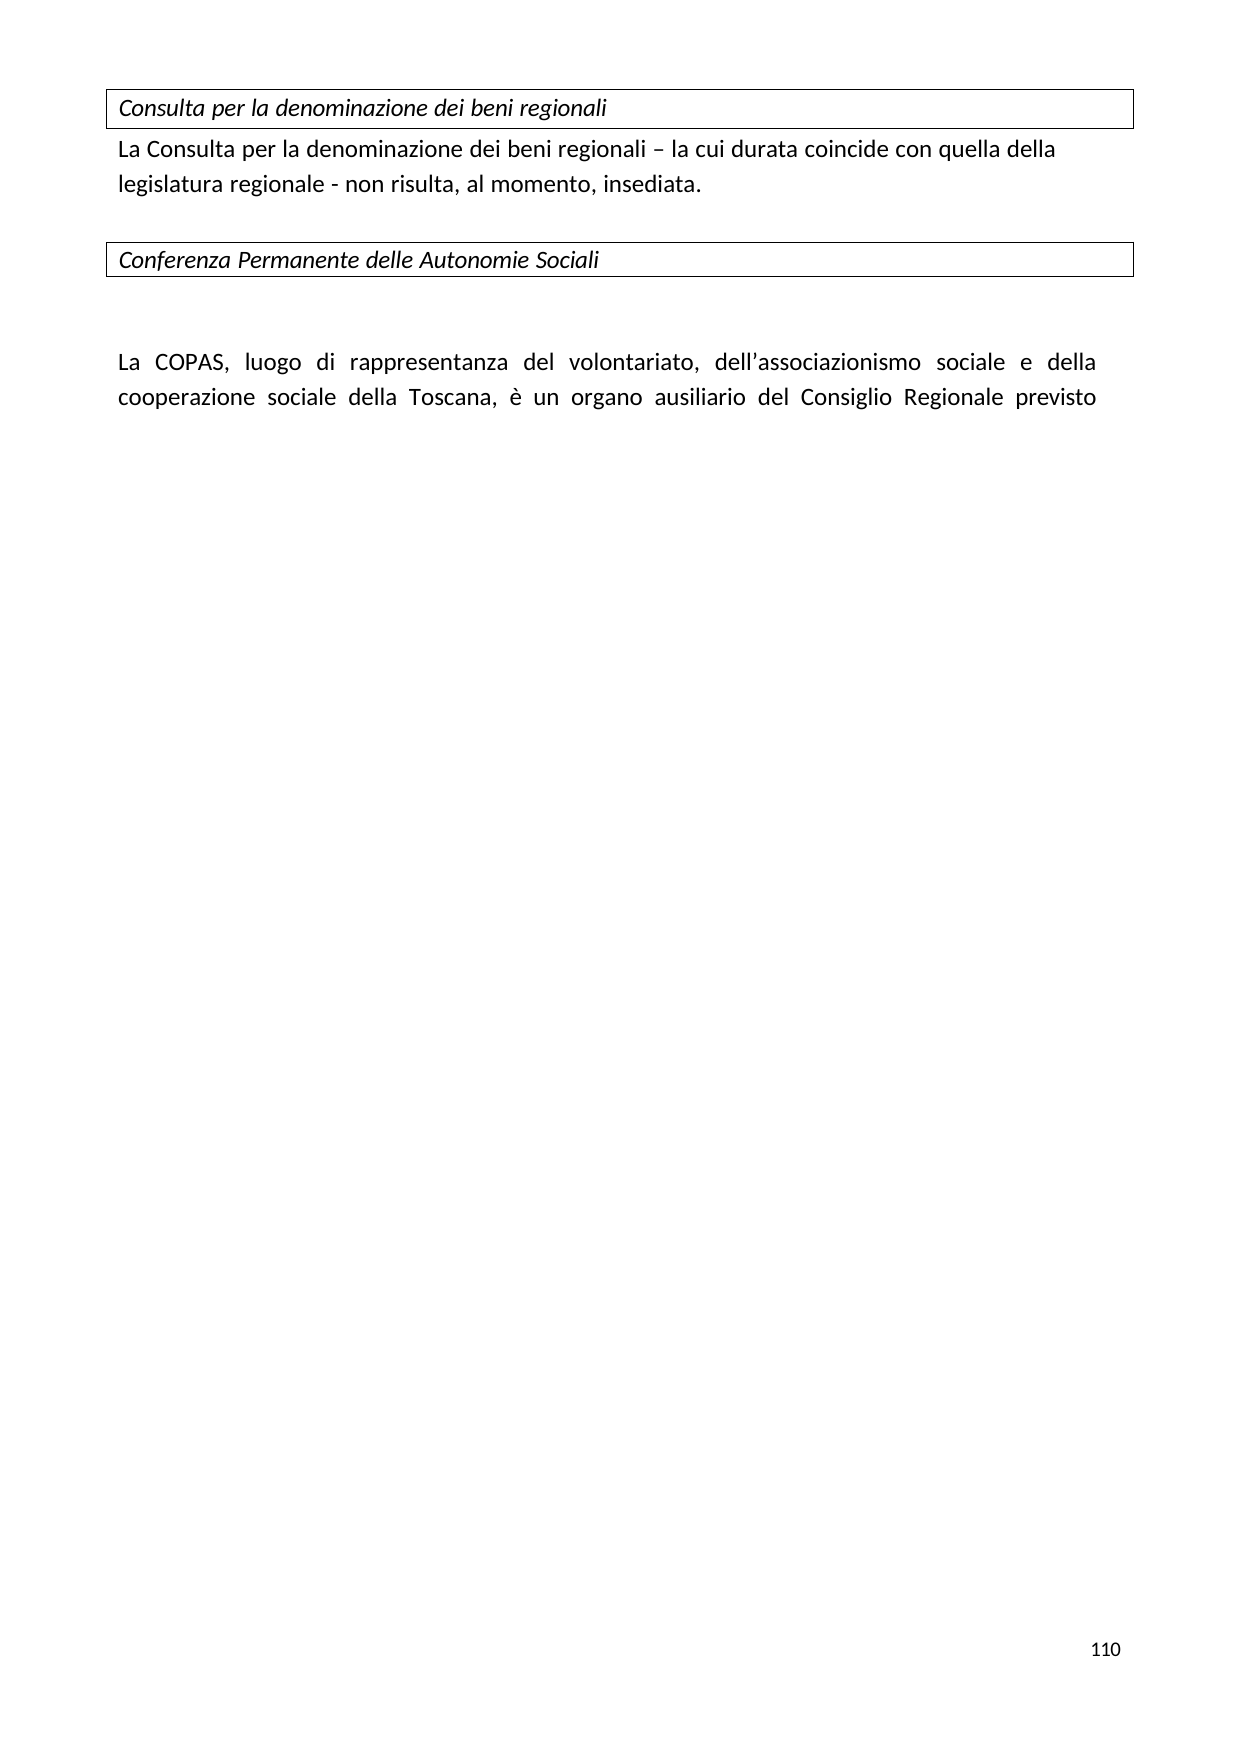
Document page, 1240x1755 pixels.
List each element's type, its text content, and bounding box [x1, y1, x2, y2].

text Consulta per la denominazione dei beni regionali [118, 92, 1133, 122]
text La COPAS, luogo di rappresentanza del volontariato, dell’associazionismo sociale e della cooperazione sociale della Toscana, è un organo ausiliario del Consiglio Regionale previsto [118, 346, 1210, 411]
text Conferenza Permanente delle Autonomie Sociali [118, 244, 1133, 275]
text La Consulta per la denominazione dei beni regionali – la cui durata coincide con quella della legislatura regionale - non risulta, al momento, insediata. [118, 129, 1123, 199]
